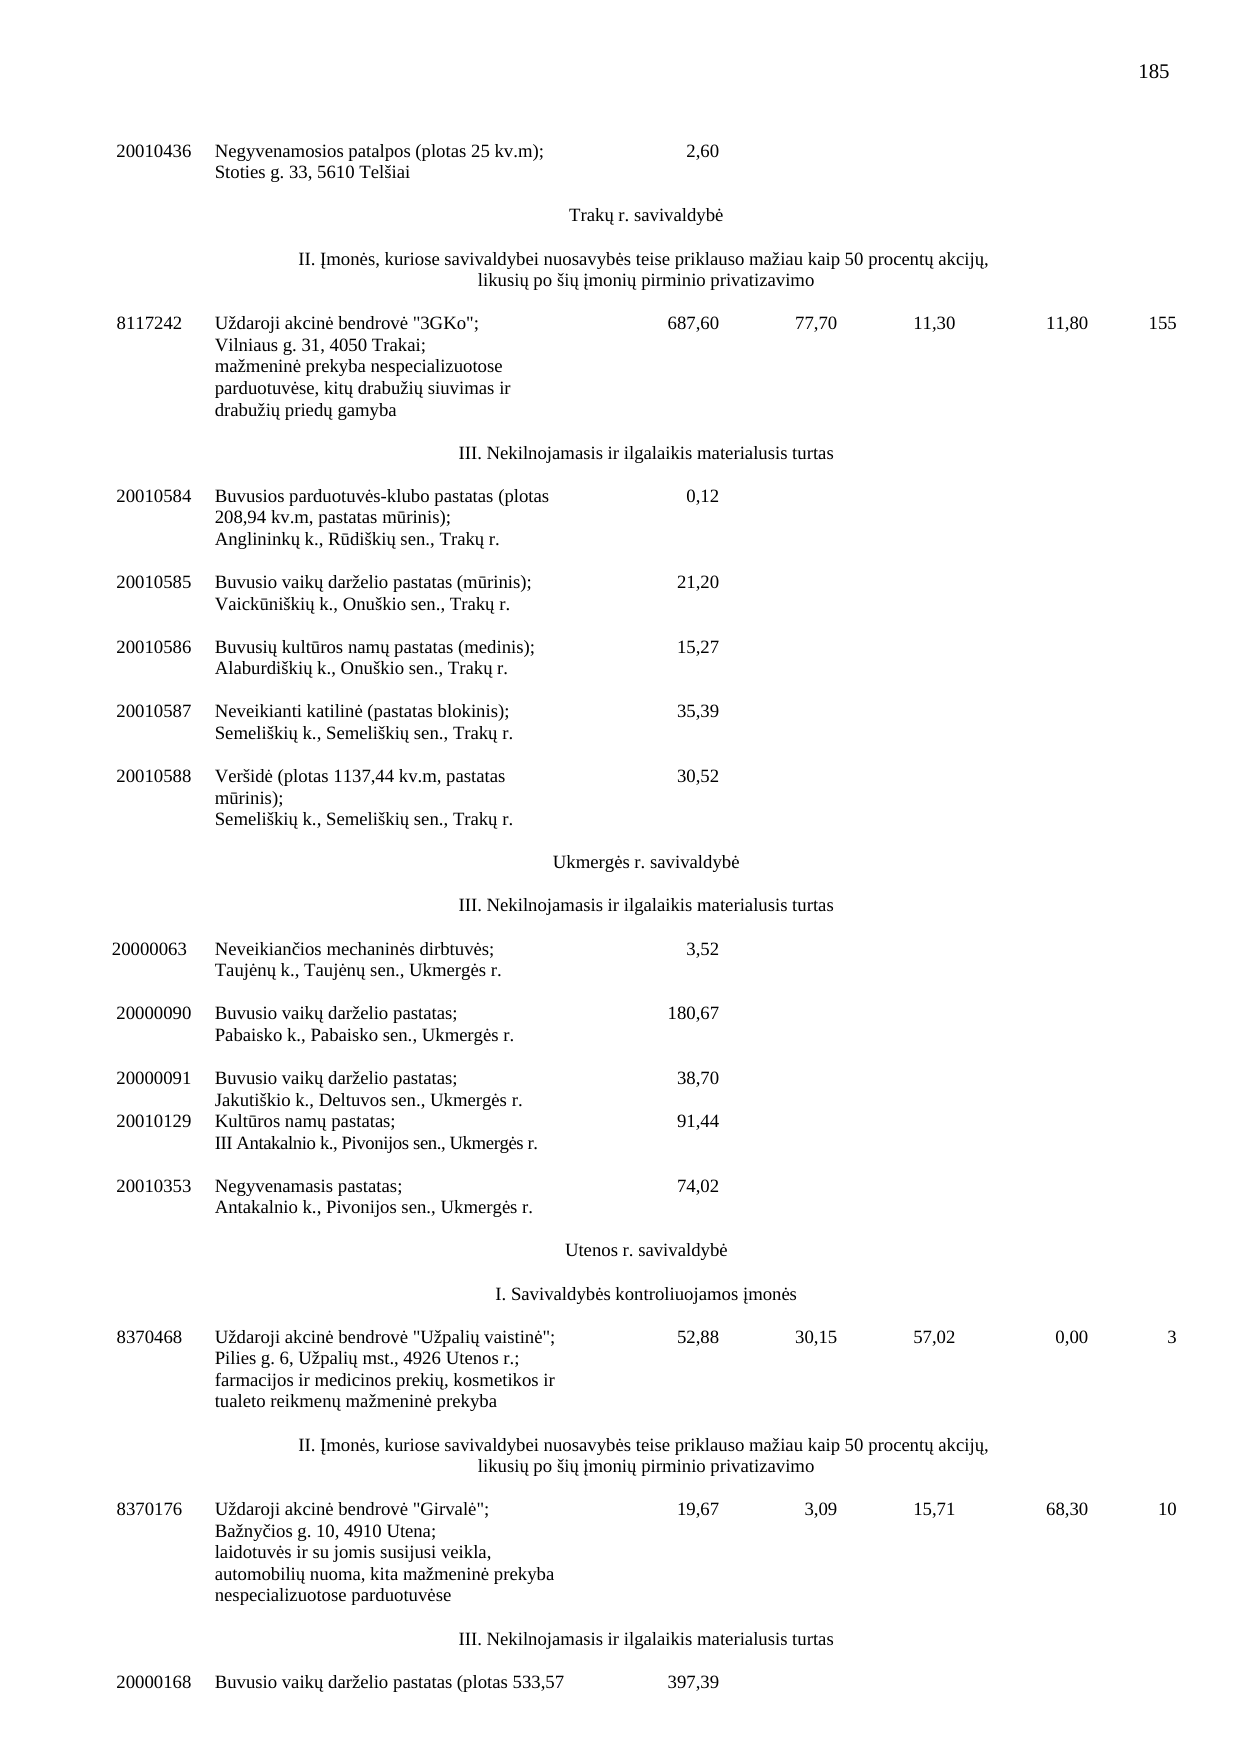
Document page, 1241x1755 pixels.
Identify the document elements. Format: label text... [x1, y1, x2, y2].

table_cell III. Nekilnojamasis ir ilgalaikis materialusis turtas [100, 442, 1192, 485]
table_cell [1104, 1671, 1192, 1692]
table_cell [853, 1110, 971, 1175]
table_cell Buvusio vaikų darželio pastatas; Pabaisko k., Pabaisko sen., Ukmergės r. [203, 1002, 587, 1067]
table_cell [971, 1002, 1104, 1067]
table_cell [735, 1175, 853, 1239]
table_cell Uždaroji akcinė bendrovė "3GKo"; Vilniaus g. 31, 4050 Trakai; mažmeninė prekyba nespecializuotose parduotuvėse, kitų drabužių siuvimas ir drabužių priedų gamyba [203, 312, 587, 442]
table_cell [971, 1671, 1104, 1692]
table_cell 21,20 [587, 571, 735, 636]
table_cell 19,67 [587, 1498, 735, 1627]
table_cell 3,09 [735, 1498, 853, 1627]
table_cell 10 [1104, 1498, 1192, 1627]
table_cell 20000091 [100, 1067, 203, 1110]
table_cell Ukmergės r. savivaldybė [100, 851, 1192, 894]
table_cell 68,30 [971, 1498, 1104, 1627]
table_cell [735, 118, 853, 140]
table_cell 20010588 [100, 765, 203, 851]
table_cell Buvusios parduotuvės-klubo pastatas (plotas 208,94 kv.m, pastatas mūrinis); Anglininkų k., Rūdiškių sen., Trakų r. [203, 485, 587, 571]
table_cell Negyvenamosios patalpos (plotas 25 kv.m); Stoties g. 33, 5610 Telšiai [203, 140, 587, 204]
table_cell III. Nekilnojamasis ir ilgalaikis materialusis turtas [100, 894, 1192, 937]
table_cell [853, 1002, 971, 1067]
table_cell 397,39 [587, 1671, 735, 1692]
table_cell [1104, 140, 1192, 204]
table_cell [853, 485, 971, 571]
table_cell [735, 1067, 853, 1110]
table_cell [587, 118, 735, 140]
table_cell [853, 1067, 971, 1110]
table_cell 38,70 [587, 1067, 735, 1110]
table_cell 0,12 [587, 485, 735, 571]
table_cell [853, 938, 971, 1002]
table_cell [735, 1110, 853, 1175]
table_cell 20010584 [100, 485, 203, 571]
table_cell [735, 765, 853, 851]
table_cell III. Nekilnojamasis ir ilgalaikis materialusis turtas [100, 1628, 1192, 1671]
table_cell [1104, 1175, 1192, 1239]
table_cell [735, 140, 853, 204]
table_cell 20000063 [100, 938, 203, 1002]
table_cell [1104, 485, 1192, 571]
table_cell 20010129 [100, 1110, 203, 1175]
table_cell 0,00 [971, 1326, 1104, 1433]
table_cell [971, 1067, 1104, 1110]
table_cell 8370468 [100, 1326, 203, 1433]
table_cell I. Savivaldybės kontroliuojamos įmonės [100, 1283, 1192, 1326]
table_cell 180,67 [587, 1002, 735, 1067]
table_cell 11,30 [853, 312, 971, 442]
table_cell Buvusio vaikų darželio pastatas (mūrinis); Vaickūniškių k., Onuškio sen., Trakų r. [203, 571, 587, 636]
table_cell Neveikianti katilinė (pastatas blokinis); Semeliškių k., Semeliškių sen., Trakų r. [203, 700, 587, 765]
table_cell [100, 118, 203, 140]
table_cell [971, 700, 1104, 765]
table_cell [971, 118, 1104, 140]
table_cell 91,44 [587, 1110, 735, 1175]
table_cell 20010353 [100, 1175, 203, 1239]
table_cell Uždaroji akcinė bendrovė "Girvalė"; Bažnyčios g. 10, 4910 Utena; laidotuvės ir su jomis susijusi veikla, automobilių nuoma, kita mažmeninė prekyba nespecializuotose parduotuvėse [203, 1498, 587, 1627]
table_cell 20010587 [100, 700, 203, 765]
table_cell [735, 1671, 853, 1692]
table_cell [853, 700, 971, 765]
table_cell 3,52 [587, 938, 735, 1002]
table_cell [735, 938, 853, 1002]
table_cell Trakų r. savivaldybė [100, 204, 1192, 247]
table_cell Uždaroji akcinė bendrovė "Užpalių vaistinė"; Pilies g. 6, Užpalių mst., 4926 Utenos r.; farmacijos ir medicinos prekių, kosmetikos ir tualeto reikmenų mažmeninė prekyba [203, 1326, 587, 1433]
table_cell Buvusio vaikų darželio pastatas; Jakutiškio k., Deltuvos sen., Ukmergės r. [203, 1067, 587, 1110]
table_cell Buvusio vaikų darželio pastatas (plotas 533,57 [203, 1671, 587, 1692]
table_cell 155 [1104, 312, 1192, 442]
table_cell Veršidė (plotas 1137,44 kv.m, pastatas mūrinis); Semeliškių k., Semeliškių sen., Trakų r. [203, 765, 587, 851]
table_cell 20000090 [100, 1002, 203, 1067]
table_cell [971, 938, 1104, 1002]
table_cell 8117242 [100, 312, 203, 442]
table_cell Buvusių kultūros namų pastatas (medinis); Alaburdiškių k., Onuškio sen., Trakų r. [203, 636, 587, 700]
table_cell [735, 700, 853, 765]
table_cell [971, 1110, 1104, 1175]
table_cell II. Įmonės, kuriose savivaldybei nuosavybės teise priklauso mažiau kaip 50 procentų akcijų, likusių po šių įmonių pirminio privatizavimo [100, 1434, 1192, 1498]
table_cell 687,60 [587, 312, 735, 442]
table_cell 52,88 [587, 1326, 735, 1433]
table_cell 35,39 [587, 700, 735, 765]
table_cell 20010436 [100, 140, 203, 204]
table_cell 20010585 [100, 571, 203, 636]
table_cell [853, 571, 971, 636]
table_cell [1104, 1067, 1192, 1110]
table_cell [853, 140, 971, 204]
table_cell 15,27 [587, 636, 735, 700]
table_cell [853, 636, 971, 700]
table_cell [1104, 118, 1192, 140]
table_cell 11,80 [971, 312, 1104, 442]
table_cell [971, 140, 1104, 204]
table_cell [971, 1175, 1104, 1239]
table_cell [1104, 571, 1192, 636]
table_cell 15,71 [853, 1498, 971, 1627]
table_cell 2,60 [587, 140, 735, 204]
table_cell [1104, 700, 1192, 765]
table_cell 8370176 [100, 1498, 203, 1627]
table_cell [735, 571, 853, 636]
table_cell 74,02 [587, 1175, 735, 1239]
table_cell [853, 1175, 971, 1239]
table_cell [735, 636, 853, 700]
table_cell [971, 636, 1104, 700]
table_cell [1104, 1002, 1192, 1067]
table_cell [971, 571, 1104, 636]
table_cell [971, 485, 1104, 571]
table_cell [1104, 938, 1192, 1002]
table_cell [1104, 765, 1192, 851]
table_cell 20000168 [100, 1671, 203, 1692]
table_cell 20010586 [100, 636, 203, 700]
table_cell [1104, 636, 1192, 700]
table_cell [1104, 1110, 1192, 1175]
table_cell Negyvenamasis pastatas; Antakalnio k., Pivonijos sen., Ukmergės r. [203, 1175, 587, 1239]
table_cell [735, 485, 853, 571]
table_cell 30,52 [587, 765, 735, 851]
table_cell Utenos r. savivaldybė [100, 1239, 1192, 1282]
table_cell [853, 1671, 971, 1692]
table_cell [735, 1002, 853, 1067]
table_cell 3 [1104, 1326, 1192, 1433]
table_cell 57,02 [853, 1326, 971, 1433]
table_cell 77,70 [735, 312, 853, 442]
table_cell II. Įmonės, kuriose savivaldybei nuosavybės teise priklauso mažiau kaip 50 procentų akcijų, likusių po šių įmonių pirminio privatizavimo [100, 248, 1192, 312]
table_cell [203, 118, 587, 140]
table_cell 30,15 [735, 1326, 853, 1433]
table_cell Kultūros namų pastatas; III Antakalnio k., Pivonijos sen., Ukmergės r. [203, 1110, 587, 1175]
table_cell [853, 765, 971, 851]
table_cell [971, 765, 1104, 851]
table_cell Neveikiančios mechaninės dirbtuvės; Taujėnų k., Taujėnų sen., Ukmergės r. [203, 938, 587, 1002]
table_cell [853, 118, 971, 140]
